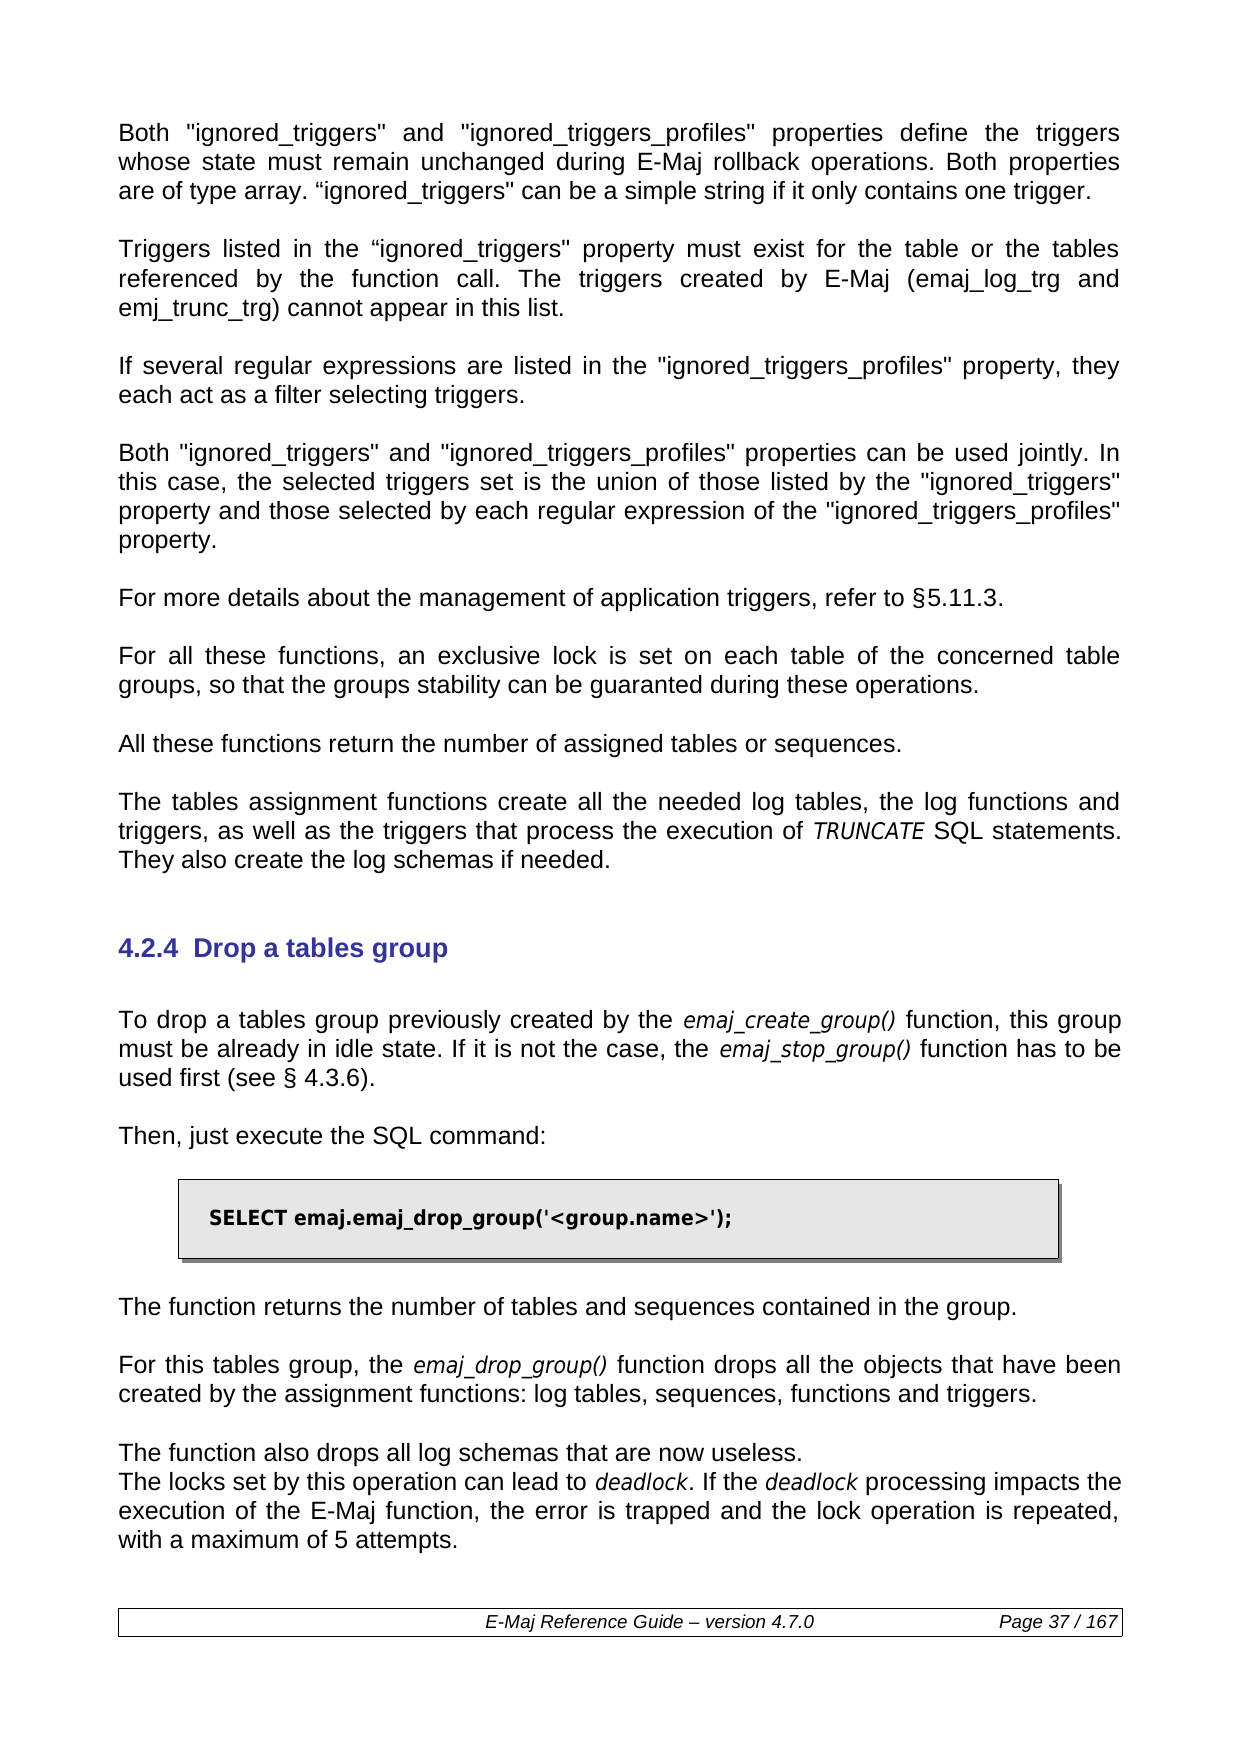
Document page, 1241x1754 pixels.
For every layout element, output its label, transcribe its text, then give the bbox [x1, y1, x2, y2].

text All these functions return the number of assigned tables or sequences. [118, 728, 1122, 757]
text For all these functions, an exclusive lock is set on each table of the concerned table groups, so that the groups stability can be guaranted during these operations. [118, 641, 1122, 699]
text The tables assignment functions create all the needed log tables, the log functions and triggers, as well as the triggers that process the execution of TRUNCATE SQL statements. They also create the log schemas if needed. [118, 787, 1122, 874]
text For this tables group, the emaj_drop_group() function drops all the objects that have been created by the assignment functions: log tables, sequences, functions and triggers. [118, 1350, 1122, 1408]
text Both "ignored_triggers" and "ignored_triggers_profiles" properties define the triggers whose state must remain unchanged during E-Maj rollback operations. Both properties are of type array. “ignored_triggers" can be a simple string if it only contains one trigger. [118, 118, 1122, 205]
text Then, just execute the SQL command: [118, 1121, 1122, 1150]
text If several regular expressions are listed in the "ignored_triggers_profiles" property, they each act as a filter selecting triggers. [118, 351, 1122, 409]
text SELECT emaj.emaj_drop_group('<group.name>'); [179, 1203, 1058, 1228]
text To drop a tables group previously created by the emaj_create_group() function, this group must be already in idle state. If it is not the case, the emaj_stop_group() function has to be used first (see § 4.3.6). [118, 1004, 1122, 1092]
text The function returns the number of tables and sequences contained in the group. [118, 1292, 1122, 1321]
text Both "ignored_triggers" and "ignored_triggers_profiles" properties can be used jointly. In this case, the selected triggers set is the union of those listed by the "ignored_triggers" property and those selected by each regular expression of the "ignored_triggers_profiles" property. [118, 438, 1122, 554]
subtitle Drop a tables group [118, 932, 1122, 963]
text The locks set by this operation can lead to deadlock. If the deadlock processing impacts the execution of the E-Maj function, the error is trapped and the lock operation is repeated, with a maximum of 5 attempts. [118, 1466, 1122, 1554]
text Triggers listed in the “ignored_triggers" property must exist for the table or the tables referenced by the function call. The triggers created by E-Maj (emaj_log_trg and emj_trunc_trg) cannot appear in this list. [118, 234, 1122, 322]
text For more details about the management of application triggers, refer to §5.11.3. [118, 583, 1122, 612]
text The function also drops all log schemas that are now useless. [118, 1437, 1122, 1466]
